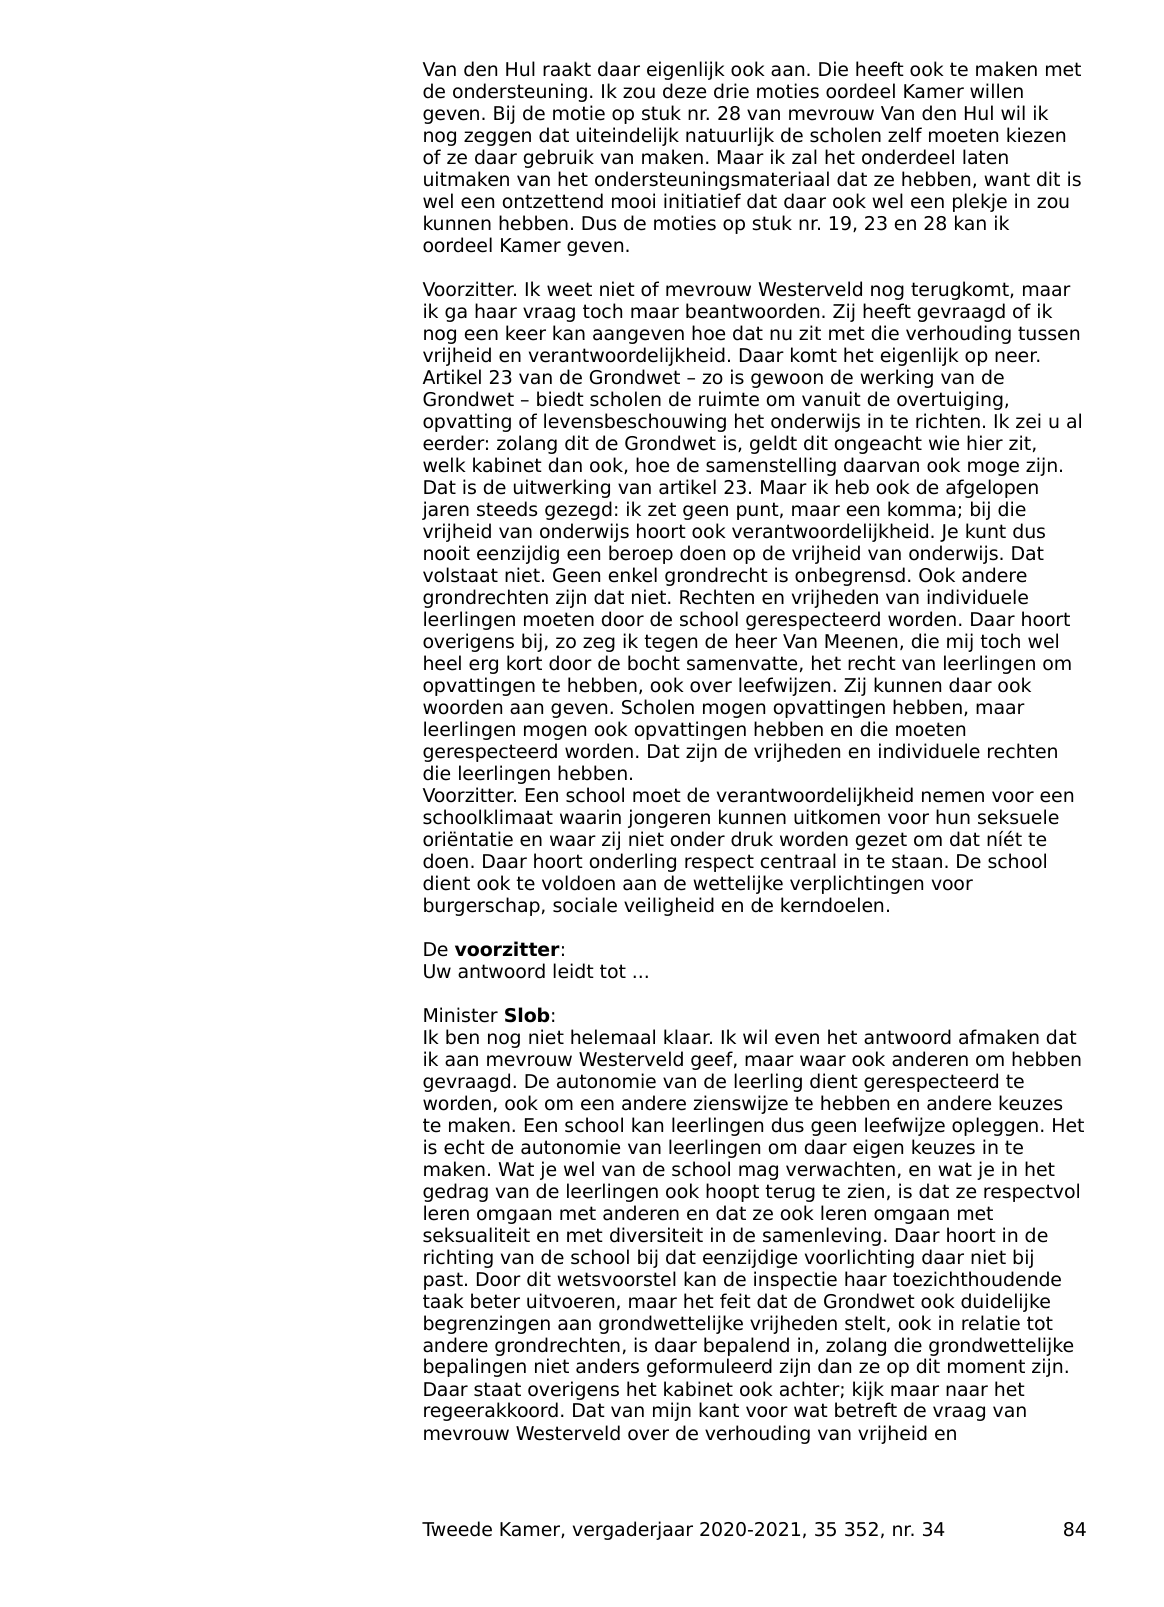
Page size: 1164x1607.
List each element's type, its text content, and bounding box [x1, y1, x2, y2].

text Van den Hul raakt daar eigenlijk ook aan. Die heeft ook te maken met de ondersteuning. Ik zou deze drie moties oordeel Kamer willen geven. Bij de motie op stuk nr. 28 van mevrouw Van den Hul wil ik nog zeggen dat uiteindelijk natuurlijk de scholen zelf moeten kiezen of ze daar gebruik van maken. Maar ik zal het onderdeel laten uitmaken van het ondersteuningsmateriaal dat ze hebben, want dit is wel een ontzettend mooi initiatief dat daar ook wel een plekje in zou kunnen hebben. Dus de moties op stuk nr. 19, 23 en 28 kan ik oordeel Kamer geven. [422, 59, 1087, 257]
text De voorzitter: [422, 939, 1087, 961]
text Ik ben nog niet helemaal klaar. Ik wil even het antwoord afmaken dat ik aan mevrouw Westerveld geef, maar waar ook anderen om hebben gevraagd. De autonomie van de leerling dient gerespecteerd te worden, ook om een andere zienswijze te hebben en andere keuzes te maken. Een school kan leerlingen dus geen leefwijze opleggen. Het is echt de autonomie van leerlingen om daar eigen keuzes in te maken. Wat je wel van de school mag verwachten, en wat je in het gedrag van de leerlingen ook hoopt terug te zien, is dat ze respectvol leren omgaan met anderen en dat ze ook leren omgaan met seksualiteit en met diversiteit in de samenleving. Daar hoort in de richting van de school bij dat eenzijdige voorlichting daar niet bij past. Door dit wetsvoorstel kan de inspectie haar toezichthoudende taak beter uitvoeren, maar het feit dat de Grondwet ook duidelijke begrenzingen aan grondwettelijke vrijheden stelt, ook in relatie tot andere grondrechten, is daar bepalend in, zolang die grondwettelijke bepalingen niet anders geformuleerd zijn dan ze op dit moment zijn. Daar staat overigens het kabinet ook achter; kijk maar naar het regeerakkoord. Dat van mijn kant voor wat betreft de vraag van mevrouw Westerveld over de verhouding van vrijheid en [422, 1027, 1087, 1444]
text Uw antwoord leidt tot ... [422, 961, 1087, 983]
text Voorzitter. Ik weet niet of mevrouw Westerveld nog terugkomt, maar ik ga haar vraag toch maar beantwoorden. Zij heeft gevraagd of ik nog een keer kan aangeven hoe dat nu zit met die verhouding tussen vrijheid en verantwoordelijkheid. Daar komt het eigenlijk op neer. Artikel 23 van de Grondwet – zo is gewoon de werking van de Grondwet – biedt scholen de ruimte om vanuit de overtuiging, opvatting of levensbeschouwing het onderwijs in te richten. Ik zei u al eerder: zolang dit de Grondwet is, geldt dit ongeacht wie hier zit, welk kabinet dan ook, hoe de samenstelling daarvan ook moge zijn. Dat is de uitwerking van artikel 23. Maar ik heb ook de afgelopen jaren steeds gezegd: ik zet geen punt, maar een komma; bij die vrijheid van onderwijs hoort ook verantwoordelijkheid. Je kunt dus nooit eenzijdig een beroep doen op de vrijheid van onderwijs. Dat volstaat niet. Geen enkel grondrecht is onbegrensd. Ook andere grondrechten zijn dat niet. Rechten en vrijheden van individuele leerlingen moeten door de school gerespecteerd worden. Daar hoort overigens bij, zo zeg ik tegen de heer Van Meenen, die mij toch wel heel erg kort door de bocht samenvatte, het recht van leerlingen om opvattingen te hebben, ook over leefwijzen. Zij kunnen daar ook woorden aan geven. Scholen mogen opvattingen hebben, maar leerlingen mogen ook opvattingen hebben en die moeten gerespecteerd worden. Dat zijn de vrijheden en individuele rechten die leerlingen hebben. [422, 279, 1087, 784]
text Minister Slob: [422, 1005, 1087, 1027]
text Voorzitter. Een school moet de verantwoordelijkheid nemen voor een schoolklimaat waarin jongeren kunnen uitkomen voor hun seksuele oriëntatie en waar zij niet onder druk worden gezet om dat níét te doen. Daar hoort onderling respect centraal in te staan. De school dient ook te voldoen aan de wettelijke verplichtingen voor burgerschap, sociale veiligheid en de kerndoelen. [422, 784, 1087, 916]
